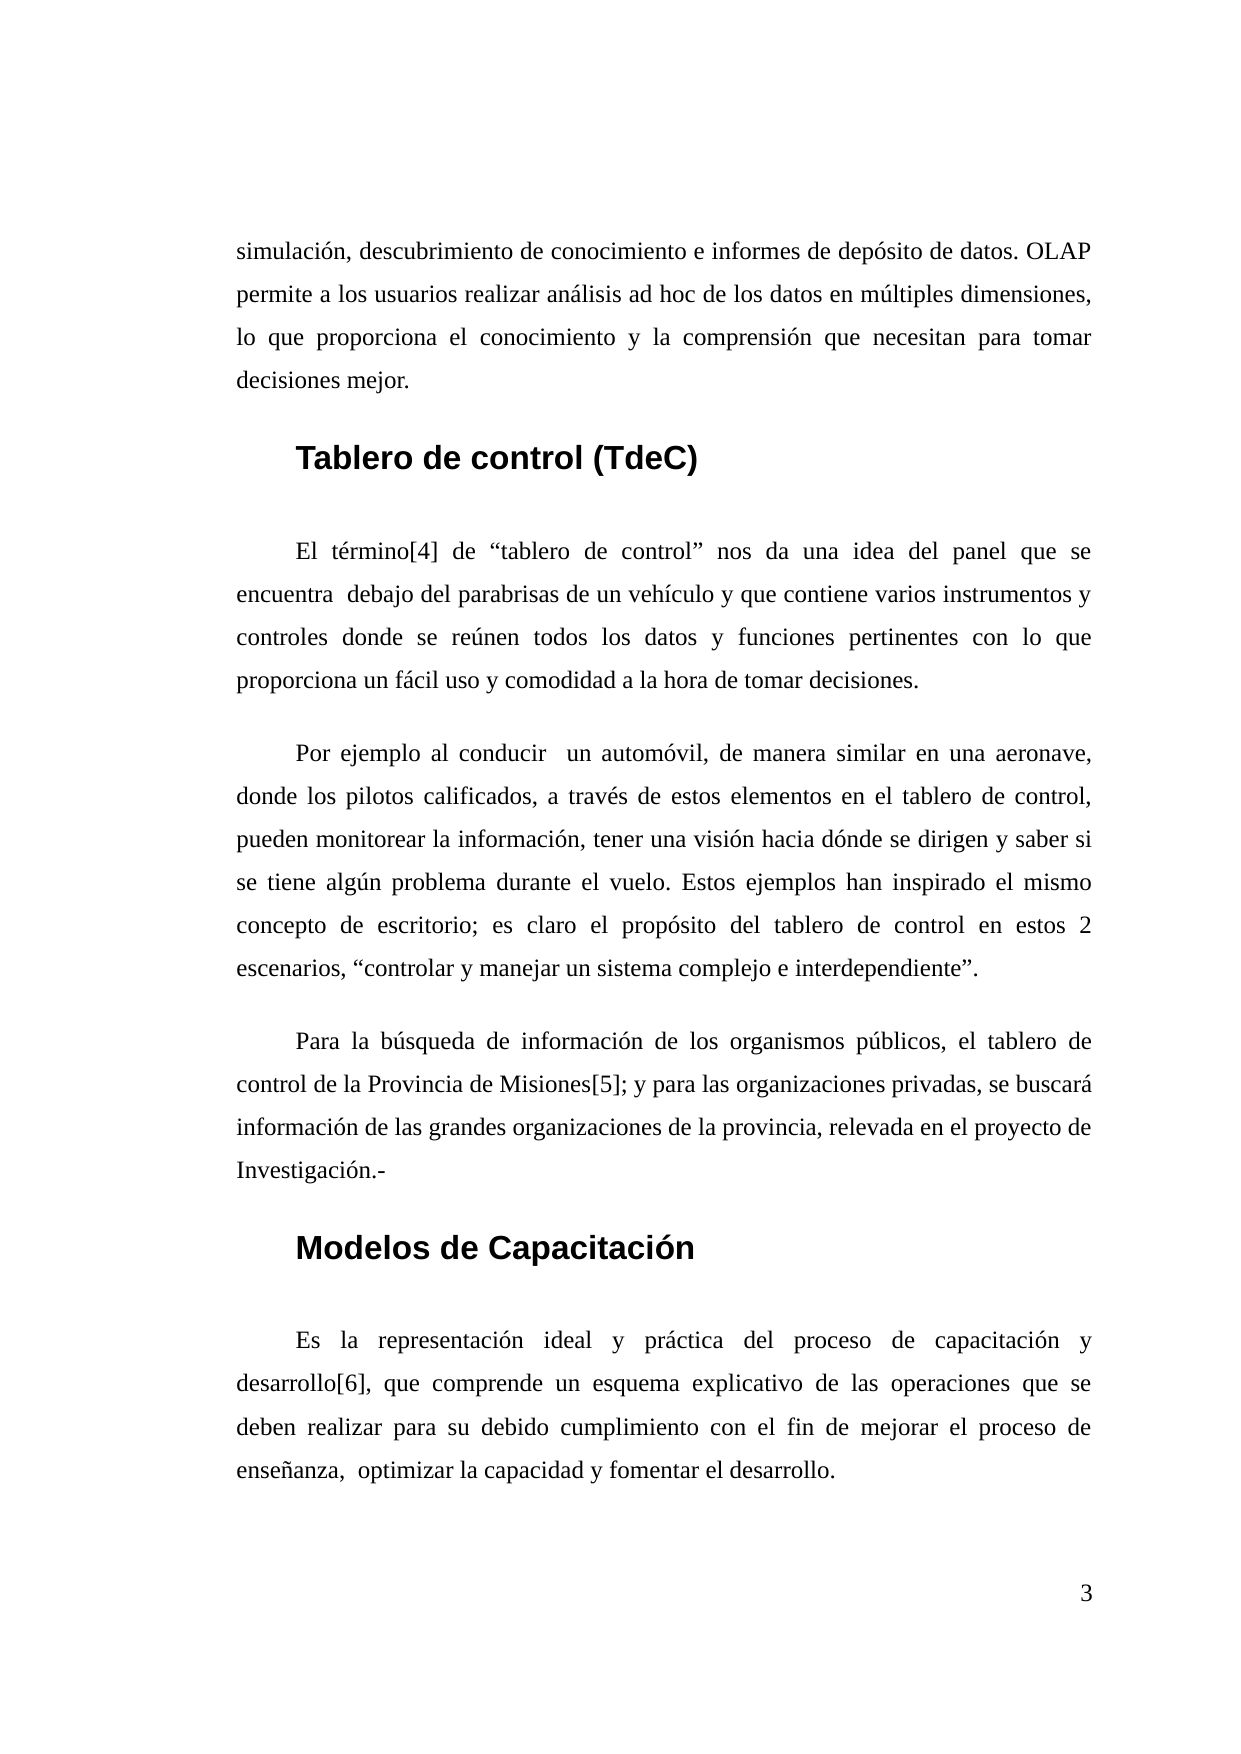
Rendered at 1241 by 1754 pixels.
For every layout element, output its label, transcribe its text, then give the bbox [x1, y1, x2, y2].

text El término[4] de “tablero de control” nos da una idea del panel que se encuentra debajo del parabrisas de un vehículo y que contiene varios instrumentos y controles donde se reúnen todos los datos y funciones pertinentes con lo que proporciona un fácil uso y comodidad a la hora de tomar decisiones. [236, 536, 1093, 694]
text Por ejemplo al conducir un automóvil, de manera similar en una aeronave, donde los pilotos calificados, a través de estos elementos en el tablero de control, pueden monitorear la información, tener una visión hacia dónde se dirigen y saber si se tiene algún problema durante el vuelo. Estos ejemplos han inspirado el mismo concepto de escritorio; es claro el propósito del tablero de control en estos 2 escenarios, “controlar y manejar un sistema complejo e interdependiente”. [236, 738, 1093, 982]
text Para la búsqueda de información de los organismos públicos, el tablero de control de la Provincia de Misiones[5]; y para las organizaciones privadas, se buscará información de las grandes organizaciones de la provincia, relevada en el proyecto de Investigación.- [236, 1026, 1093, 1184]
subtitle Tablero de control (TdeC) [266, 438, 1093, 477]
text Es la representación ideal y práctica del proceso de capacitación y desarrollo[6], que comprende un esquema explicativo de las operaciones que se deben realizar para su debido cumplimiento con el fin de mejorar el proceso de enseñanza, optimizar la capacidad y fomentar el desarrollo. [236, 1325, 1093, 1483]
subtitle Modelos de Capacitación [266, 1228, 1093, 1266]
text simulación, descubrimiento de conocimiento e informes de depósito de datos. OLAP permite a los usuarios realizar análisis ad hoc de los datos en múltiples dimensiones, lo que proporciona el conocimiento y la comprensión que necesitan para tomar decisiones mejor. [236, 236, 1093, 394]
